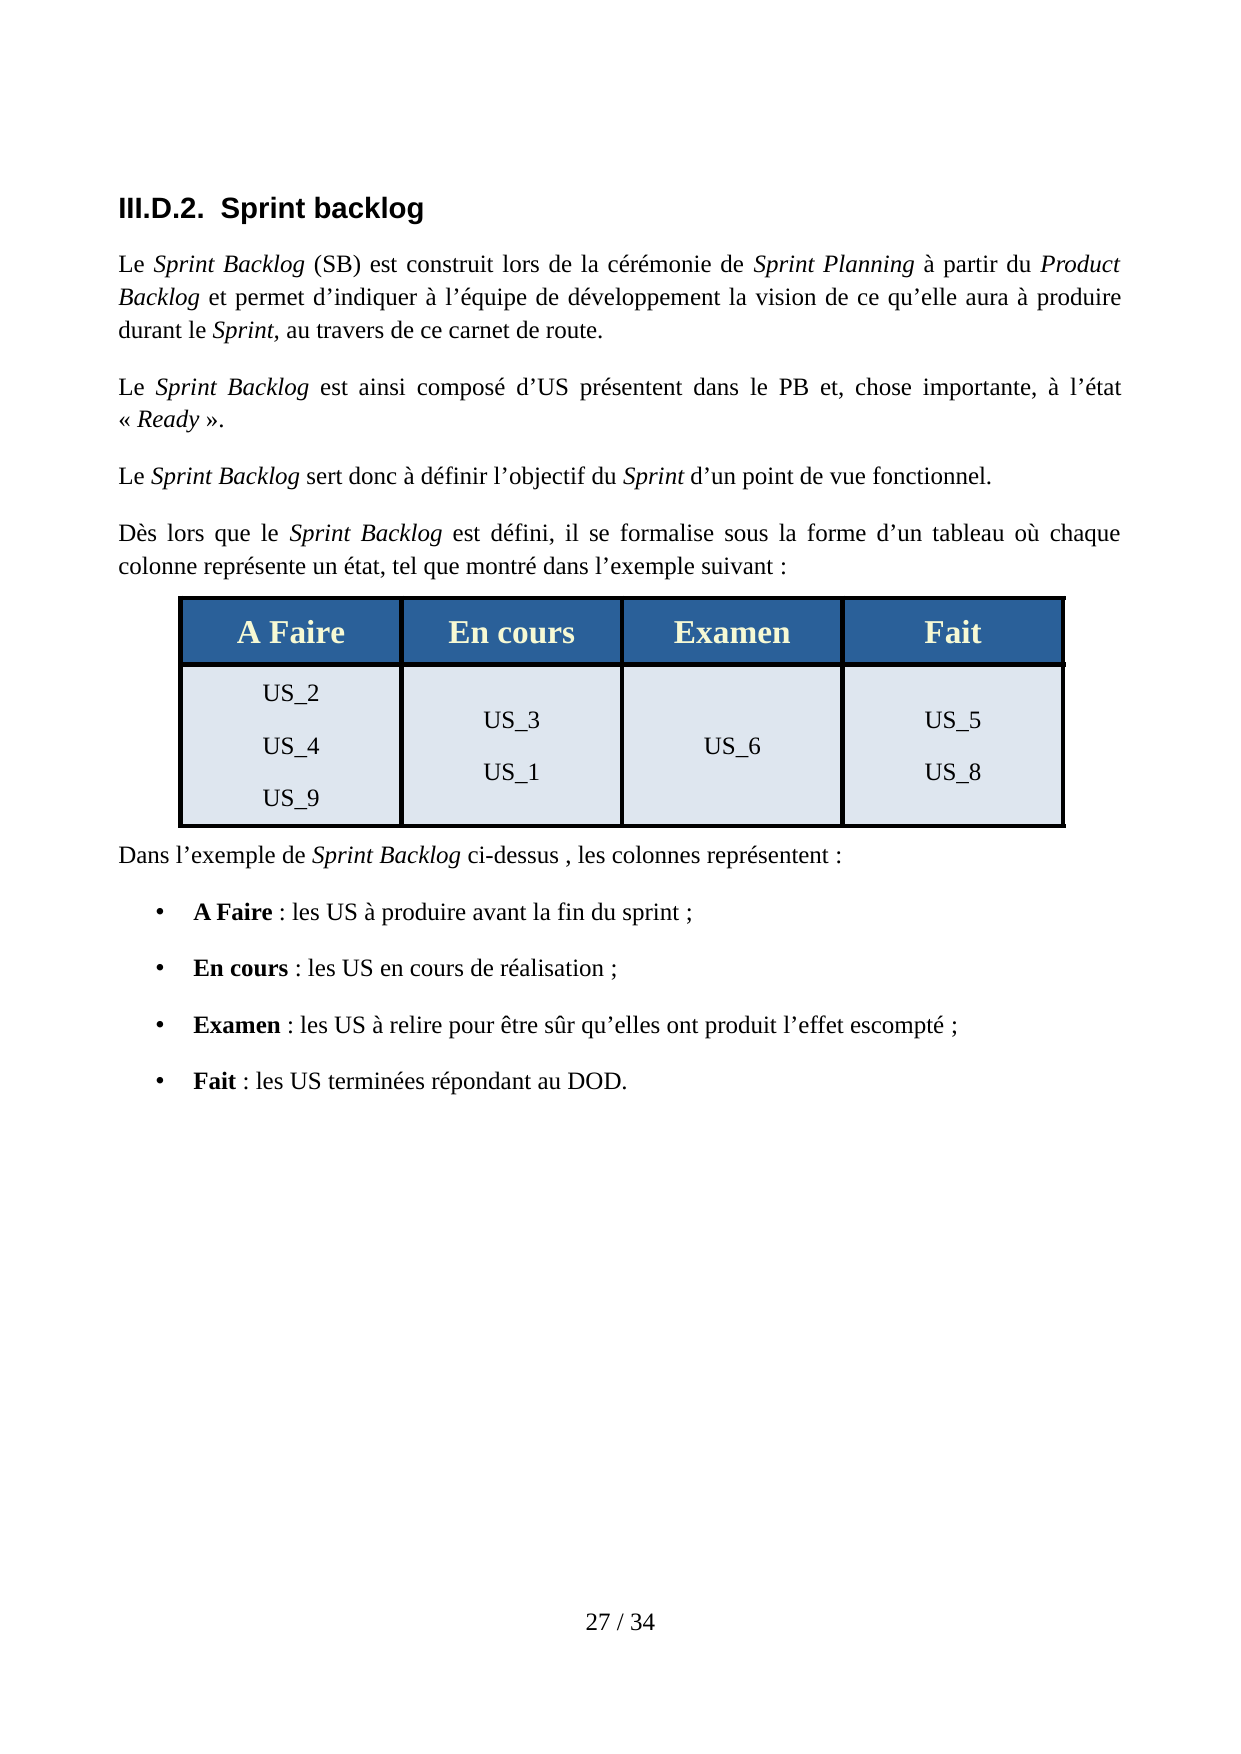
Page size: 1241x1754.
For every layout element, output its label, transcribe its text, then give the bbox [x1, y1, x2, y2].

text Le Sprint Backlog sert donc à définir l’objectif du Sprint d’un point de vue fonctionnel. [118, 461, 1122, 490]
list A Faire : les US à produire avant la fin du sprint ; [156, 897, 1122, 925]
table_header Examen [624, 600, 840, 662]
table_cell US_6 [624, 667, 840, 824]
text Le Sprint Backlog est ainsi composé d’US présentent dans le PB et, chose importante, à l’état « Ready ». [118, 372, 1122, 433]
list Fait : les US terminées répondant au DOD. [156, 1066, 1122, 1095]
subtitle Sprint backlog [118, 191, 1122, 225]
table_cell US_2 US_4 US_9 [183, 667, 399, 824]
text Dès lors que le Sprint Backlog est défini, il se formalise sous la forme d’un tableau où chaque colonne représente un état, tel que montré dans l’exemple suivant : [118, 518, 1122, 579]
table_header A Faire [183, 600, 399, 662]
table_cell US_3 US_1 [404, 667, 620, 824]
table_cell US_5 US_8 [845, 667, 1061, 824]
table_header Fait [845, 600, 1061, 662]
text Dans l’exemple de Sprint Backlog ci-dessus , les colonnes représentent : [118, 840, 1122, 869]
list En cours : les US en cours de réalisation ; [156, 953, 1122, 982]
text Le Sprint Backlog (SB) est construit lors de la cérémonie de Sprint Planning à partir du Product Backlog et permet d’indiquer à l’équipe de développement la vision de ce qu’elle aura à produire durant le Sprint, au travers de ce carnet de route. [118, 249, 1122, 344]
list Examen : les US à relire pour être sûr qu’elles ont produit l’effet escompté ; [156, 1010, 1122, 1038]
table_header En cours [404, 600, 620, 662]
